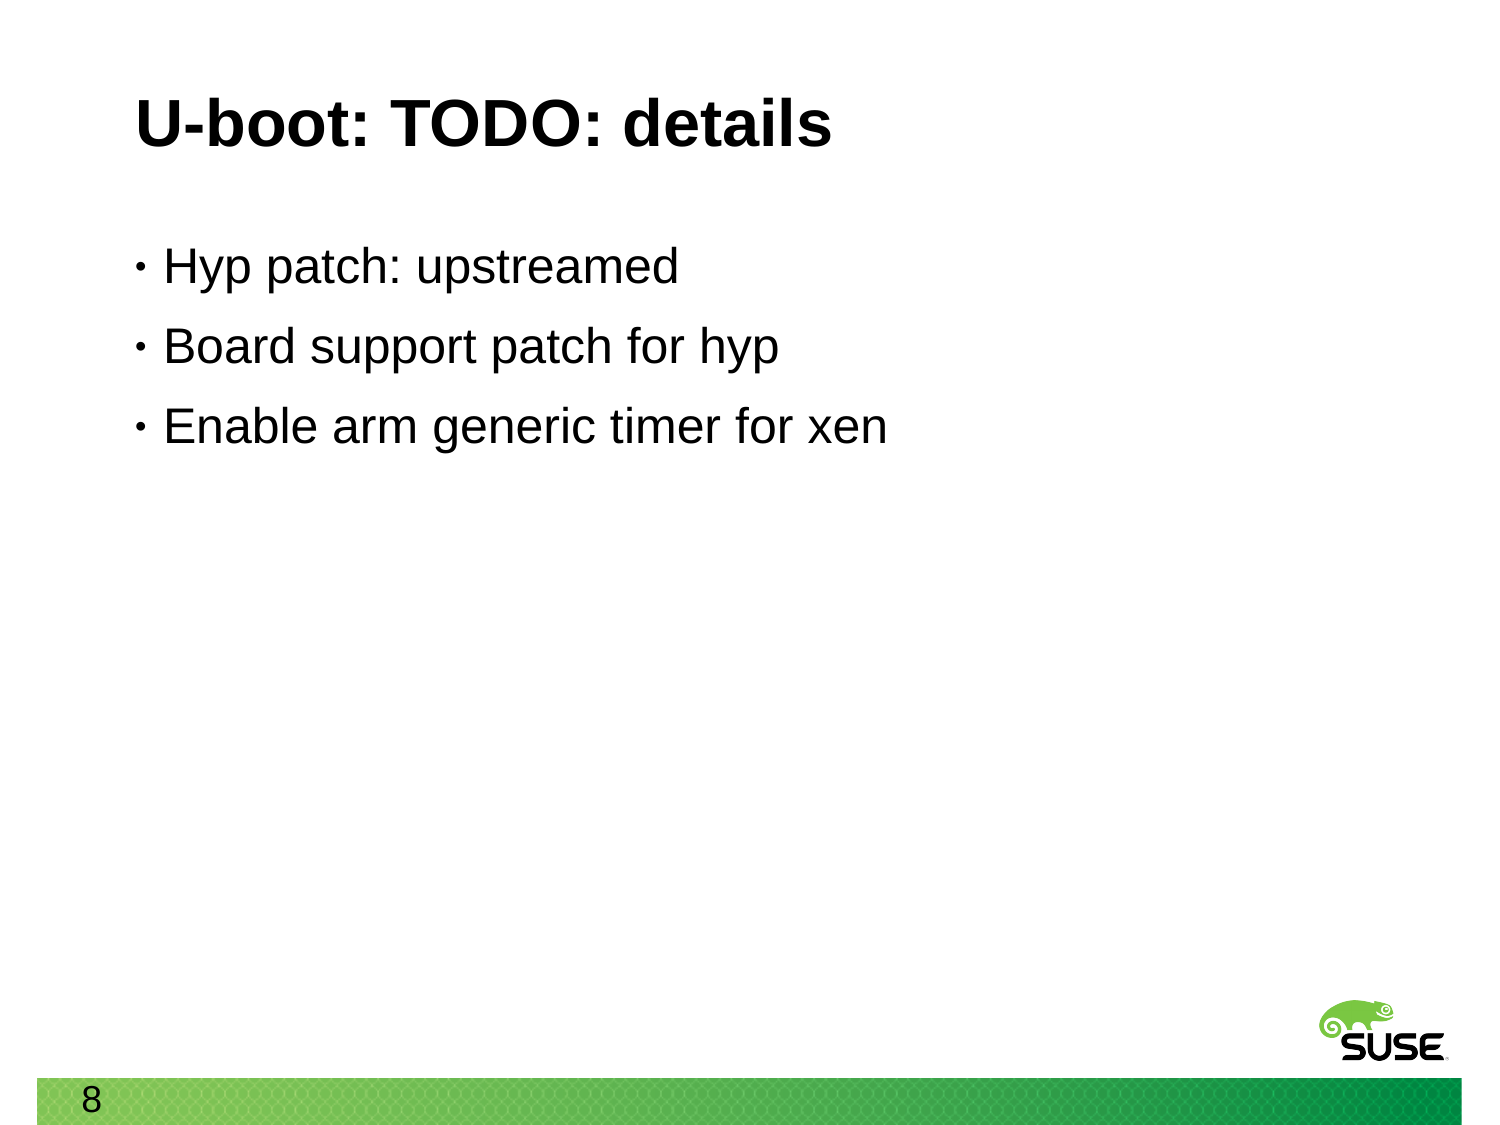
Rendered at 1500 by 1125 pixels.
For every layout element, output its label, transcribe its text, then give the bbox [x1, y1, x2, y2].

picture [1319, 1000, 1449, 1061]
picture [37, 1078, 1462, 1125]
list Hyp patch: upstreamed Board support patch for hyp Enable arm generic timer for xen [135, 238, 1372, 892]
title U-boot: TODO: details [135, 41, 1372, 204]
